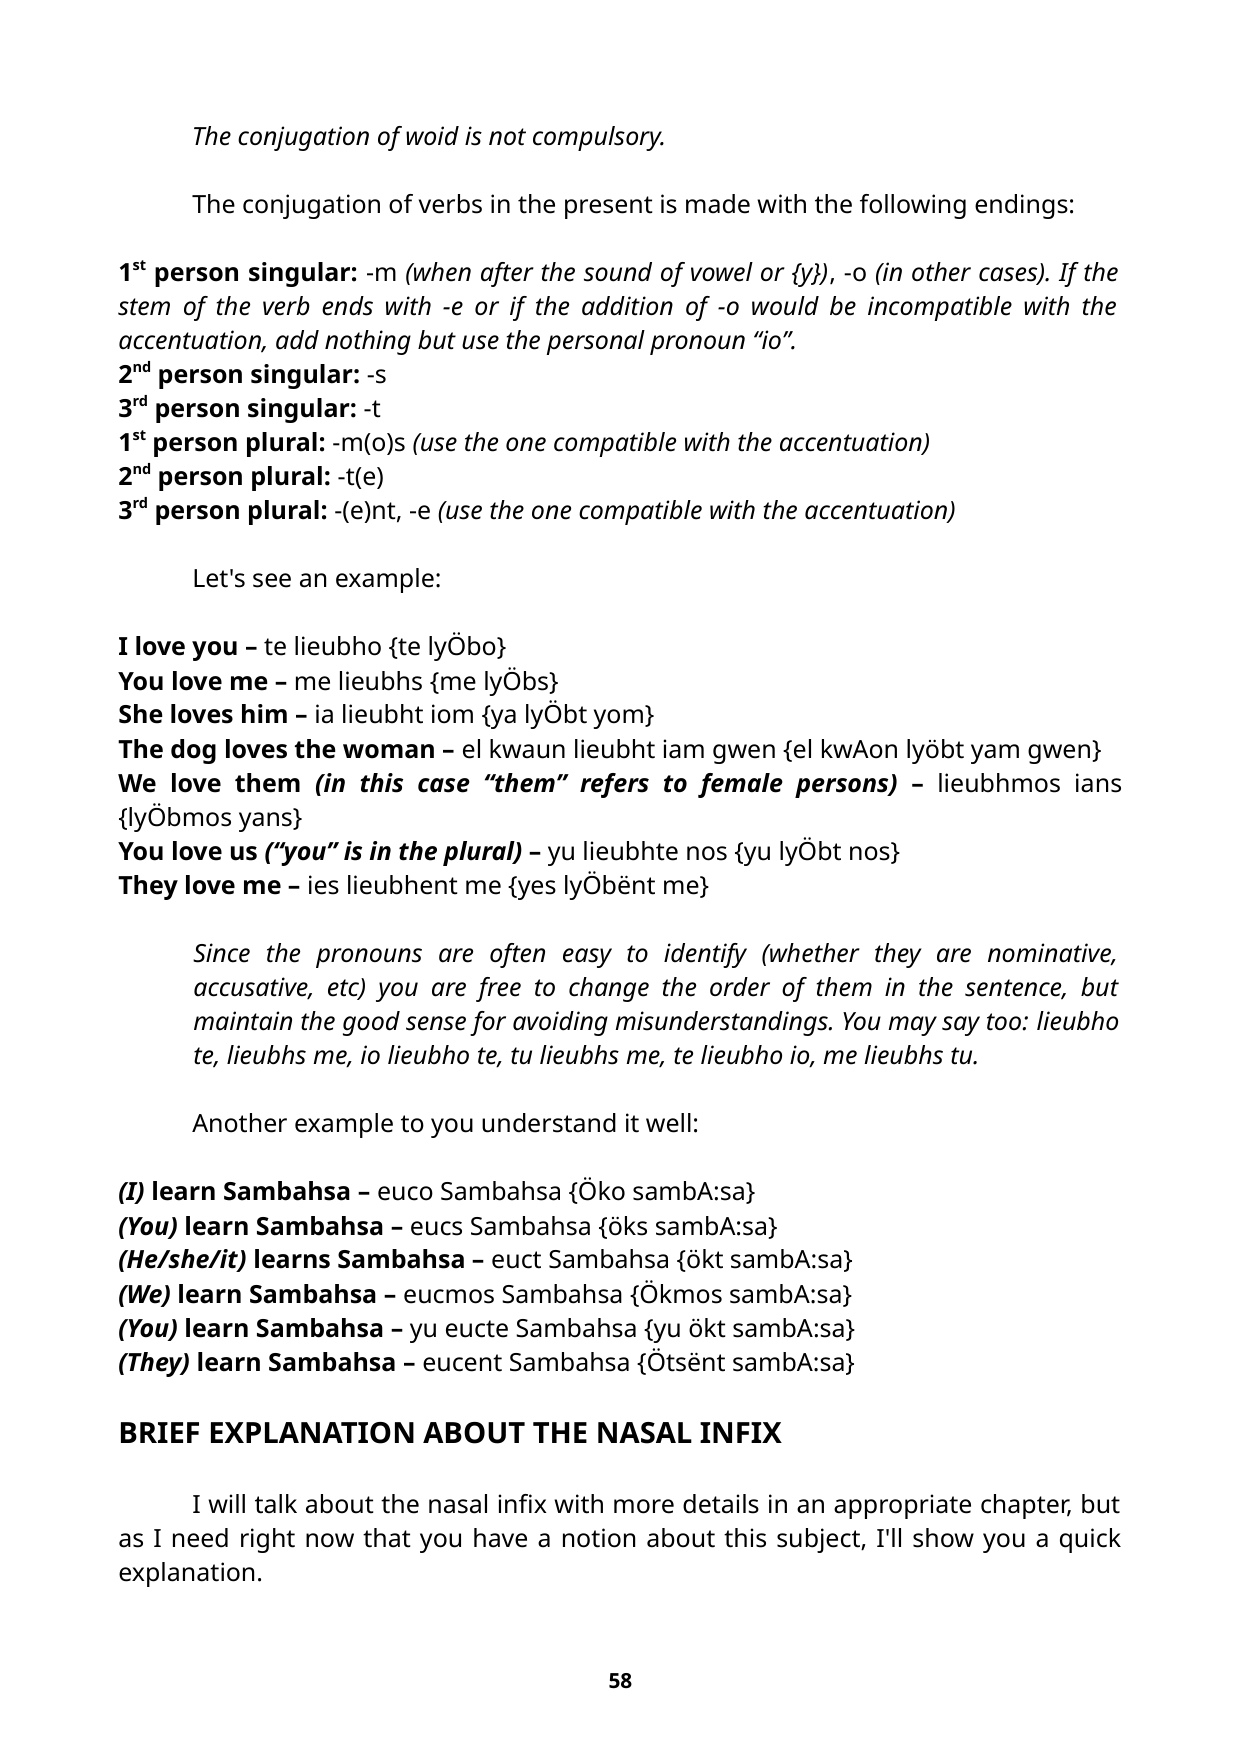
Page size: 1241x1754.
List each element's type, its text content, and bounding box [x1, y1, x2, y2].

text (I) learn Sambahsa – euco Sambahsa {Öko sambA:sa} [118, 1174, 1122, 1208]
text You love us (“you” is in the plural) – yu lieubhte nos {yu lyÖbt nos} [118, 833, 1122, 867]
text Another example to you understand it well: [118, 1106, 1122, 1140]
text I love you – te lieubho {te lyÖbo} [118, 629, 1122, 663]
text Let's see an example: [118, 561, 1122, 595]
text The conjugation of verbs in the present is made with the following endings: [118, 186, 1122, 220]
text Since the pronouns are often easy to identify (whether they are nominative, accusative, etc) you are free to change the order of them in the sentence, but maintain the good sense for avoiding misunderstandings. You may say too: lieubho te, lieubhs me, io lieubho te, tu lieubhs me, te lieubho io, me lieubhs tu. [193, 936, 1122, 1072]
subtitle BRIEF EXPLANATION ABOUT THE NASAL INFIX [118, 1412, 1122, 1452]
text She loves him – ia lieubht iom {ya lyÖbt yom} [118, 697, 1122, 731]
text (You) learn Sambahsa – yu eucte Sambahsa {yu ökt sambA:sa} [118, 1310, 1122, 1344]
text I will talk about the nasal infix with more details in an appropriate chapter, but as I need right now that you have a notion about this subject, I'll show you a quick explanation. [118, 1486, 1122, 1588]
text 2nd person singular: -s [118, 357, 1122, 391]
text (He/she/it) learns Sambahsa – euct Sambahsa {ökt sambA:sa} [118, 1242, 1122, 1276]
text The conjugation of woid is not compulsory. [192, 118, 1122, 152]
text 1st person plural: -m(o)s (use the one compatible with the accentuation) [118, 425, 1122, 459]
text (You) learn Sambahsa – eucs Sambahsa {öks sambA:sa} [118, 1208, 1122, 1242]
text 1st person singular: -m (when after the sound of vowel or {y}), -o (in other cases). If the stem of the verb ends with -e or if the addition of -o would be incompatible with the accentuation, add nothing but use the personal pronoun “io”. [118, 254, 1122, 357]
text We love them (in this case “them” refers to female persons) – lieubhmos ians {lyÖbmos yans} [118, 765, 1122, 833]
text The dog loves the woman – el kwaun lieubht iam gwen {el kwAon lyöbt yam gwen} [118, 731, 1122, 765]
text 3rd person singular: -t [118, 391, 1122, 425]
text (We) learn Sambahsa – eucmos Sambahsa {Ökmos sambA:sa} [118, 1276, 1122, 1310]
text 3rd person plural: -(e)nt, -e (use the one compatible with the accentuation) [118, 493, 1122, 527]
text (They) learn Sambahsa – eucent Sambahsa {Ötsënt sambA:sa} [118, 1344, 1122, 1378]
text 2nd person plural: -t(e) [118, 459, 1122, 493]
text They love me – ies lieubhent me {yes lyÖbënt me} [118, 867, 1122, 902]
text You love me – me lieubhs {me lyÖbs} [118, 663, 1122, 697]
